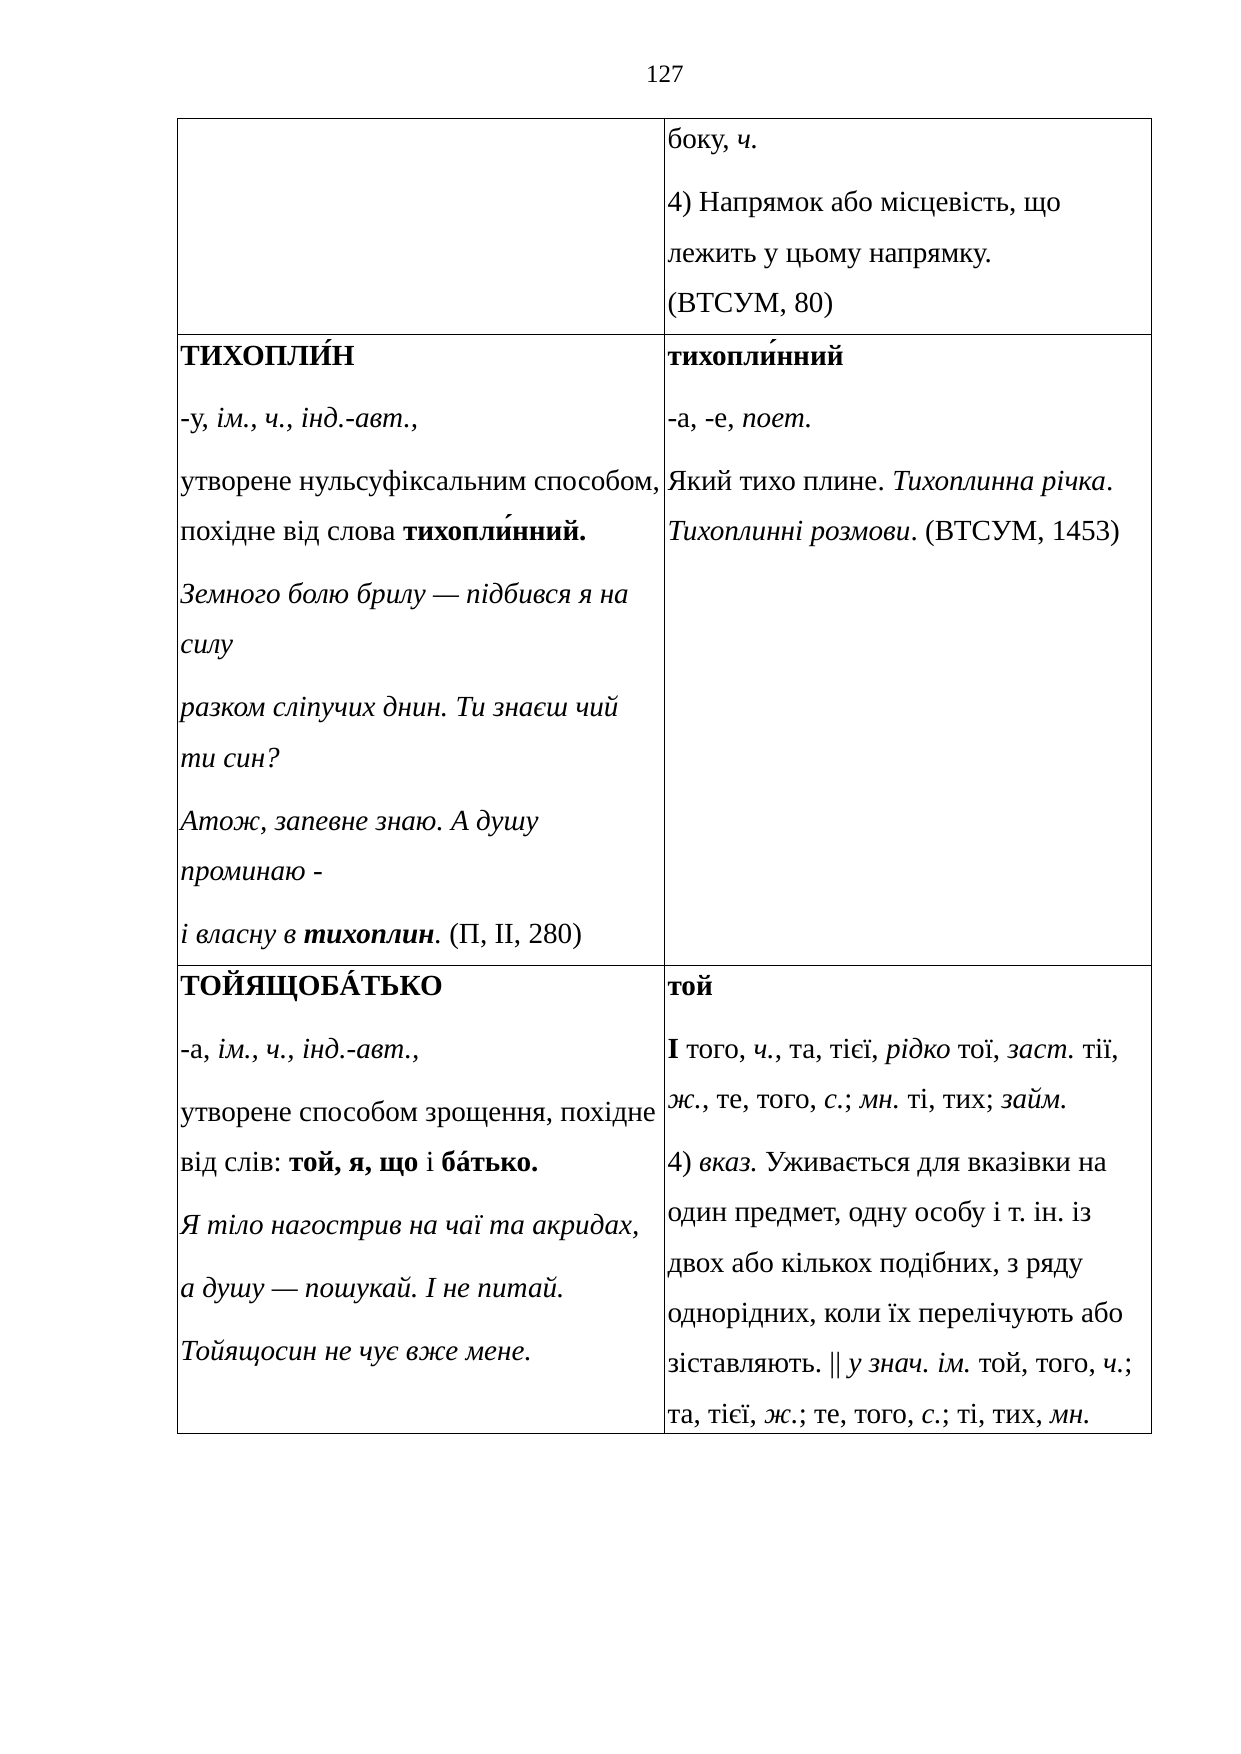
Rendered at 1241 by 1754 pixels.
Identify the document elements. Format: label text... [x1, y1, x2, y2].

table_cell той I того, ч., та, тієї, рідко тої, заст. тії, ж., те, того, с.; мн. ті, тих; займ. 4) вказ. Уживається для вказівки на один предмет, одну особу і т. ін. із двох або кількох подібних, з ряду однорідних, коли їх перелічують або зіставляють. || у знач. ім. той, того, ч.; та, тієї, ж.; те, того, с.; ті, тих, мн. [665, 966, 1151, 1432]
table_cell ТИХОПЛИ́Н -у, ім., ч., інд.-авт., утворене нульсуфіксальним способом, похідне від слова тихопли́нний. Земного болю брилу — підбився я на силу разком сліпучих днин. Ти знаєш чий ти син? Атож, запевне знаю. А душу проминаю - і власну в тихоплин. (П, ІІ, 280) [178, 335, 664, 965]
table_cell боку, ч. 4) Напрямок або місцевість, що лежить у цьому напрямку. (ВТСУМ, 80) [665, 119, 1151, 334]
table_cell ТОЙЯЩОБÁТЬКО -а, ім., ч., інд.-авт., утворене способом зрощення, похідне від слів: той, я, що і бáтько. Я тіло нагострив на чаї та акридах, а душу — пошукай. І не питай. Тойящосин не чує вже мене. [178, 966, 664, 1432]
table_cell [178, 119, 664, 334]
table_cell тихопли́нний -а, -е, поет. Який тихо плине. Тихоплинна річка. Тихоплинні розмови. (ВТСУМ, 1453) [665, 335, 1151, 965]
